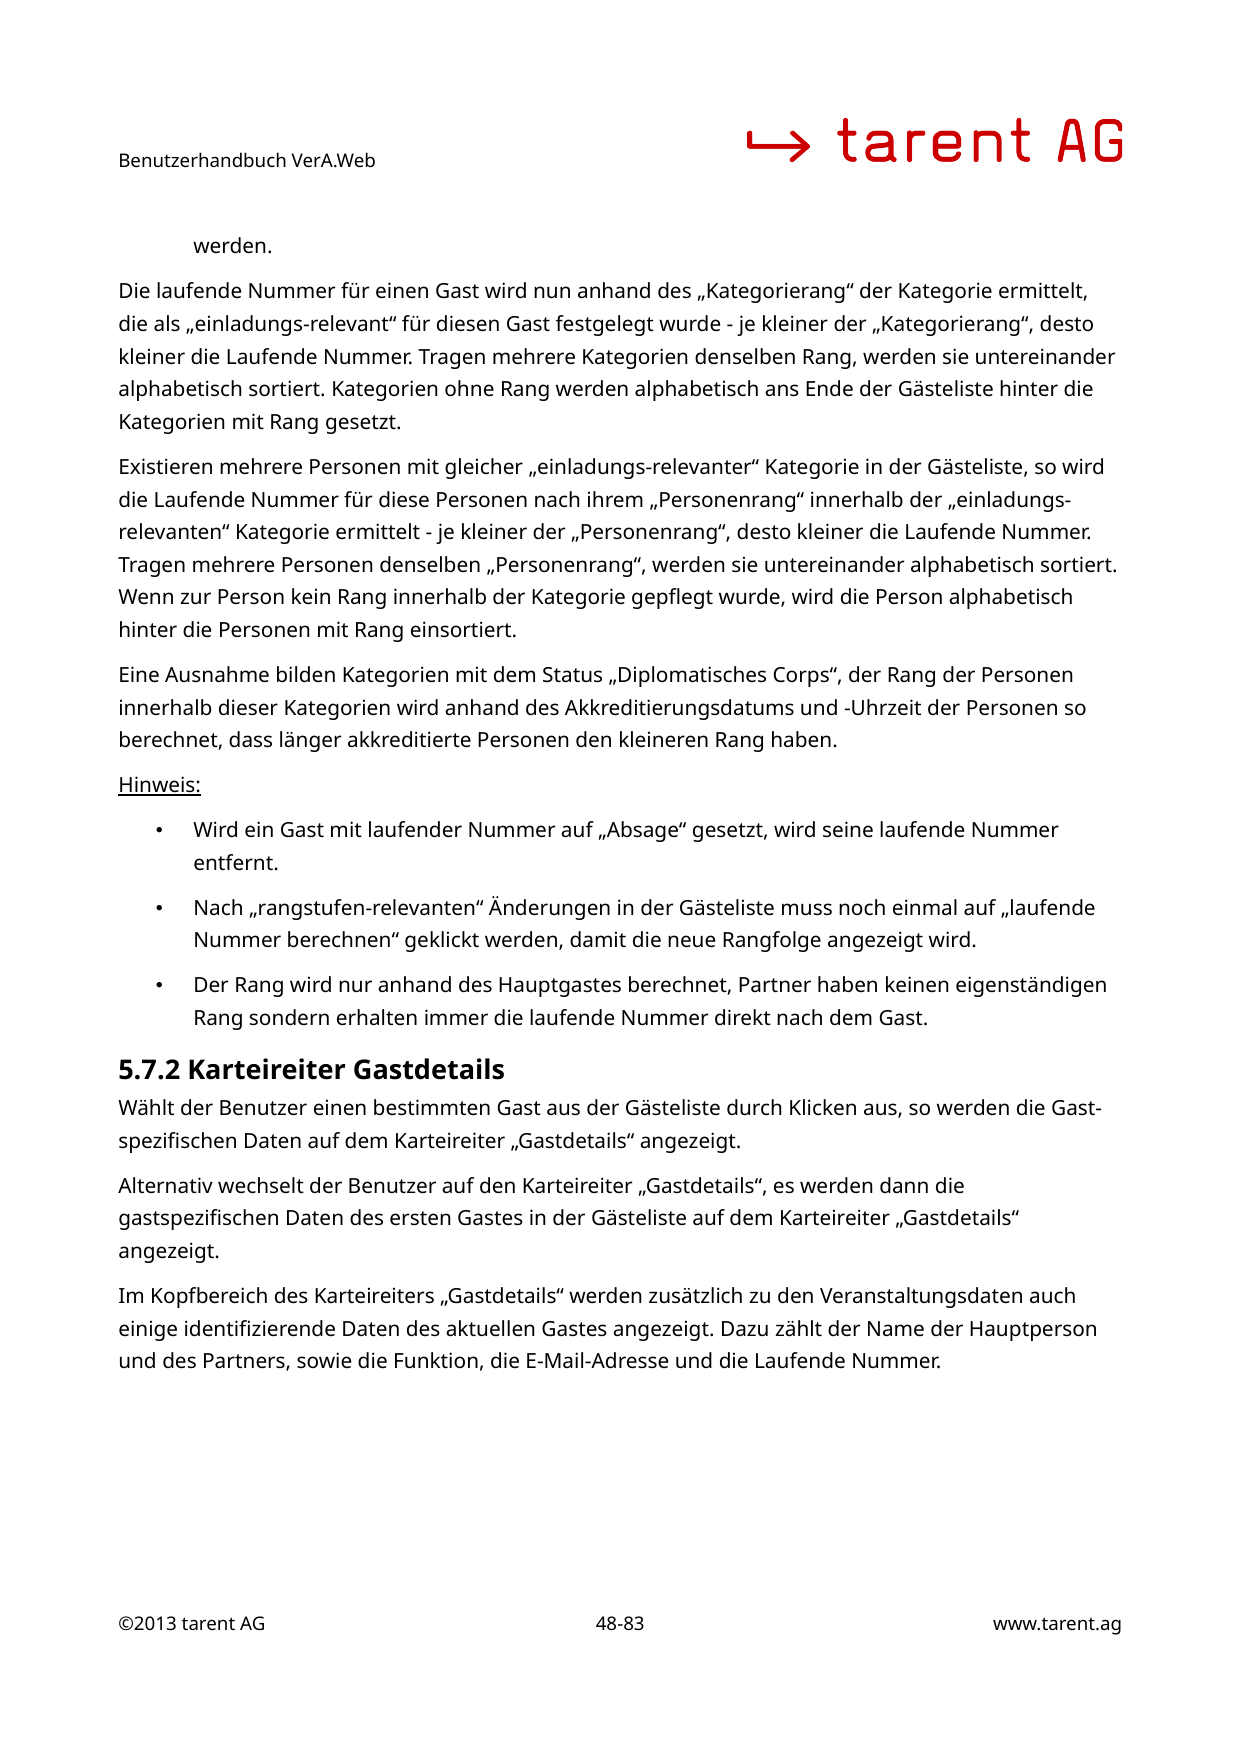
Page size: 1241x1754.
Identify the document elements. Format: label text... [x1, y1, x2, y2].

text Eine Ausnahme bilden Kategorien mit dem Status „Diplomatisches Corps“, der Rang der Personen innerhalb dieser Kategorien wird anhand des Akkreditierungsdatums und -Uhrzeit der Personen so berechnet, dass länger akkreditierte Personen den kleineren Rang haben. [118, 660, 1122, 754]
text Alternativ wechselt der Benutzer auf den Karteireiter „Gastdetails“, es werden dann die gastspezifischen Daten des ersten Gastes in der Gästeliste auf dem Karteireiter „Gastdetails“ angezeigt. [118, 1171, 1122, 1264]
list Wird ein Gast mit laufender Nummer auf „Absage“ gesetzt, wird seine laufende Nummer entfernt. [156, 815, 1122, 876]
list werden. [156, 232, 1122, 260]
text Wählt der Benutzer einen bestimmten Gast aus der Gästeliste durch Klicken aus, so werden die Gast-spezifischen Daten auf dem Karteireiter „Gastdetails“ angezeigt. [118, 1093, 1122, 1154]
text Die laufende Nummer für einen Gast wird nun anhand des „Kategorierang“ der Kategorie ermittelt, die als „einladungs-relevant“ für diesen Gast festgelegt wurde - je kleiner der „Kategorierang“, desto kleiner die Laufende Nummer. Tragen mehrere Kategorien denselben Rang, werden sie untereinander alphabetisch sortiert. Kategorien ohne Rang werden alphabetisch ans Ende der Gästeliste hinter die Kategorien mit Rang gesetzt. [118, 277, 1122, 436]
picture [747, 118, 1123, 162]
text Existieren mehrere Personen mit gleicher „einladungs-relevanter“ Kategorie in der Gästeliste, so wird die Laufende Nummer für diese Personen nach ihrem „Personenrang“ innerhalb der „einladungs-relevanten“ Kategorie ermittelt - je kleiner der „Personenrang“, desto kleiner die Laufende Nummer. Tragen mehrere Personen denselben „Personenrang“, werden sie untereinander alphabetisch sortiert. Wenn zur Person kein Rang innerhalb der Kategorie gepflegt wurde, wird die Person alphabetisch hinter die Personen mit Rang einsortiert. [118, 452, 1122, 643]
list Nach „rangstufen-relevanten“ Änderungen in der Gästeliste muss noch einmal auf „laufende Nummer berechnen“ geklickt werden, damit die neue Rangfolge angezeigt wird. [156, 893, 1122, 954]
text Hinweis: [118, 770, 1122, 799]
list Der Rang wird nur anhand des Hauptgastes berechnet, Partner haben keinen eigenständigen Rang sondern erhalten immer die laufende Nummer direkt nach dem Gast. [156, 971, 1122, 1032]
subtitle Karteireiter Gastdetails [118, 1048, 1122, 1087]
text Im Kopfbereich des Karteireiters „Gastdetails“ werden zusätzlich zu den Veranstaltungsdaten auch einige identifizierende Daten des aktuellen Gastes angezeigt. Dazu zählt der Name der Hauptperson und des Partners, sowie die Funktion, die E-Mail-Adresse und die Laufende Nummer. [118, 1281, 1122, 1375]
